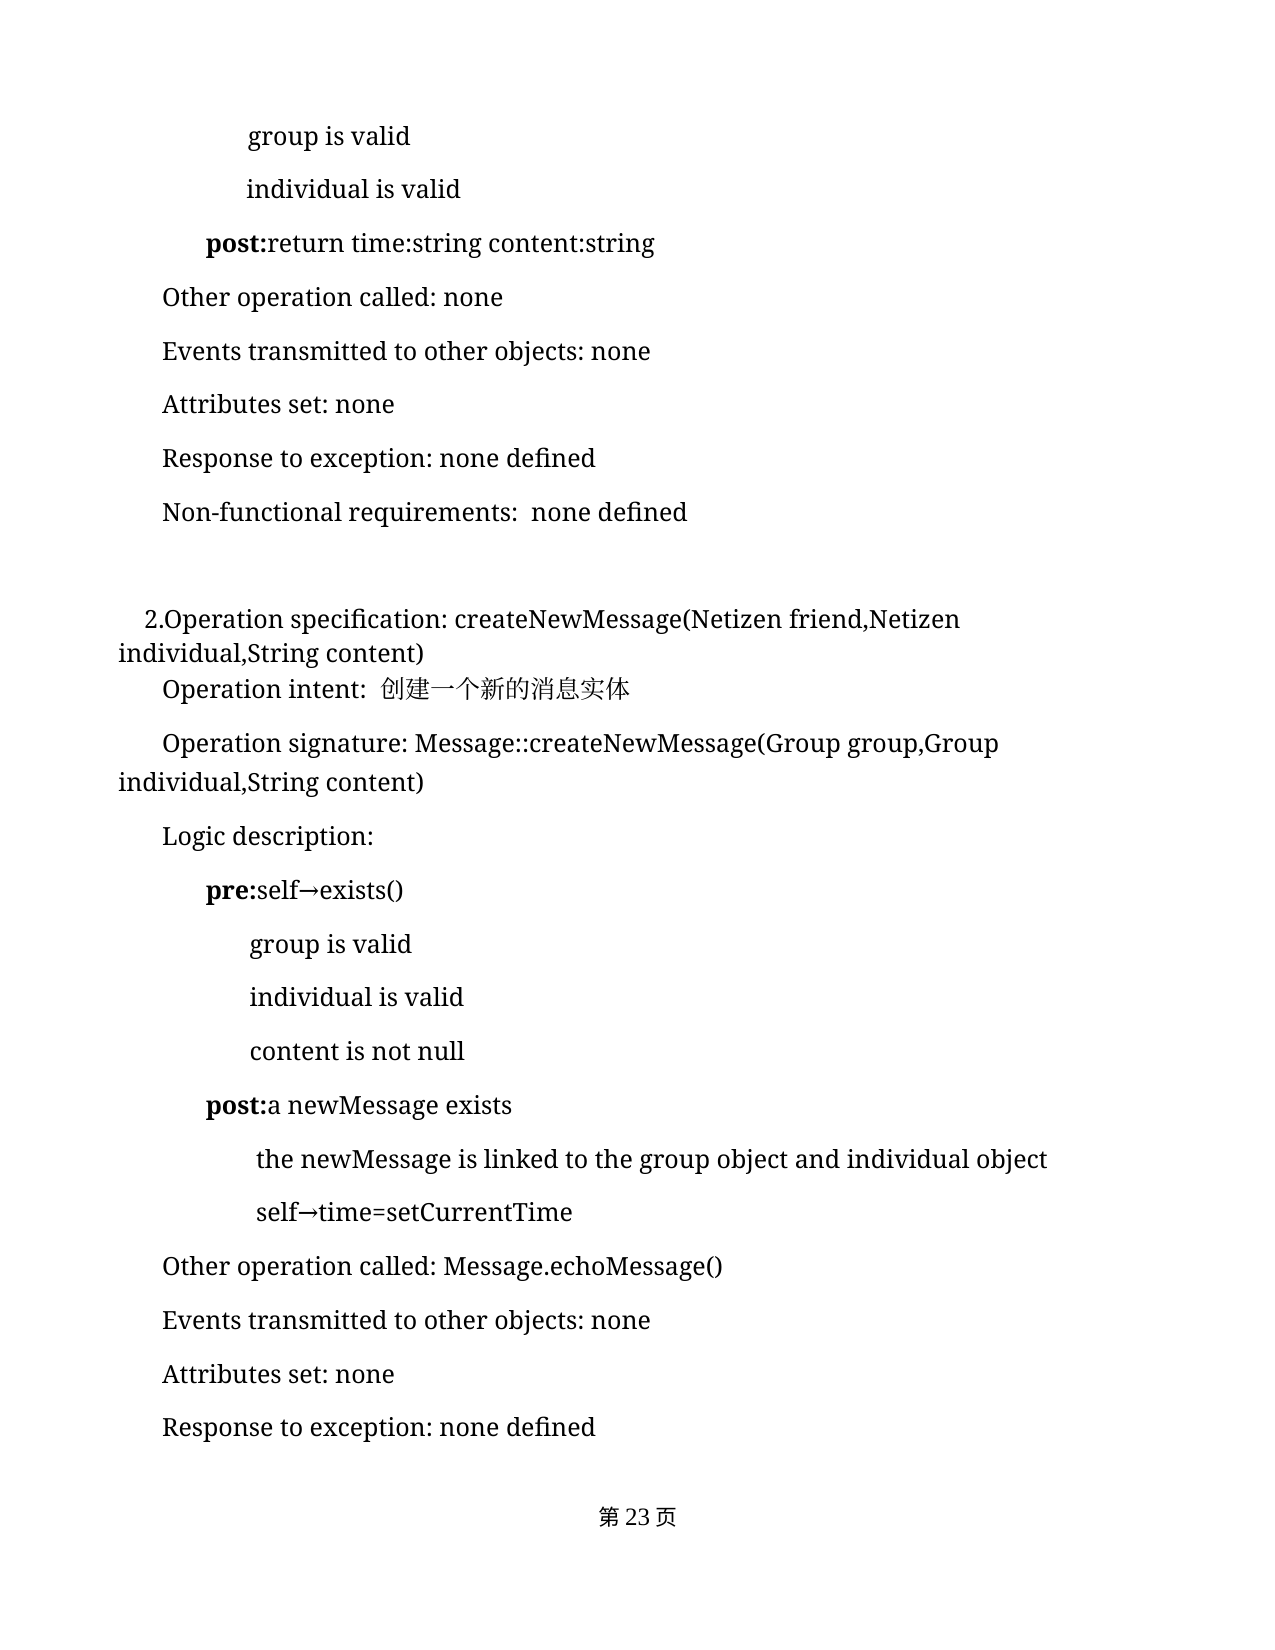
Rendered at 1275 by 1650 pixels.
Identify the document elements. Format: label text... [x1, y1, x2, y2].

text Response to exception: none defined [118, 441, 1157, 475]
text post:a newMessage exists [118, 1088, 1157, 1122]
text the newMessage is linked to the group object and individual object [118, 1141, 1157, 1175]
text 2.Operation specification: createNewMessage(Netizen friend,Netizen individual,String content) [118, 602, 1157, 670]
text individual is valid [118, 980, 1157, 1014]
text content is not null [118, 1034, 1157, 1068]
text Other operation called: Message.echoMessage() [118, 1249, 1157, 1283]
text Other operation called: none [118, 279, 1157, 313]
text Events transmitted to other objects: none [118, 333, 1157, 367]
text post:return time:string content:string [118, 226, 1157, 260]
text Attributes set: none [118, 387, 1157, 421]
text group is valid [118, 926, 1157, 960]
text Attributes set: none [118, 1356, 1157, 1390]
text pre:self→exists() [118, 873, 1157, 907]
text Operation intent: 创建一个新的消息实体 [118, 670, 1157, 706]
text Non-functional requirements: none defined [118, 494, 1157, 528]
text Logic description: [118, 819, 1157, 853]
text group is valid [118, 118, 1157, 152]
text Response to exception: none defined [118, 1410, 1157, 1444]
text self→time=setCurrentTime [118, 1195, 1157, 1229]
text Operation signature: Message::createNewMessage(Group group,Group individual,String content) [118, 726, 1157, 799]
text individual is valid [118, 172, 1157, 206]
text Events transmitted to other objects: none [118, 1303, 1157, 1337]
